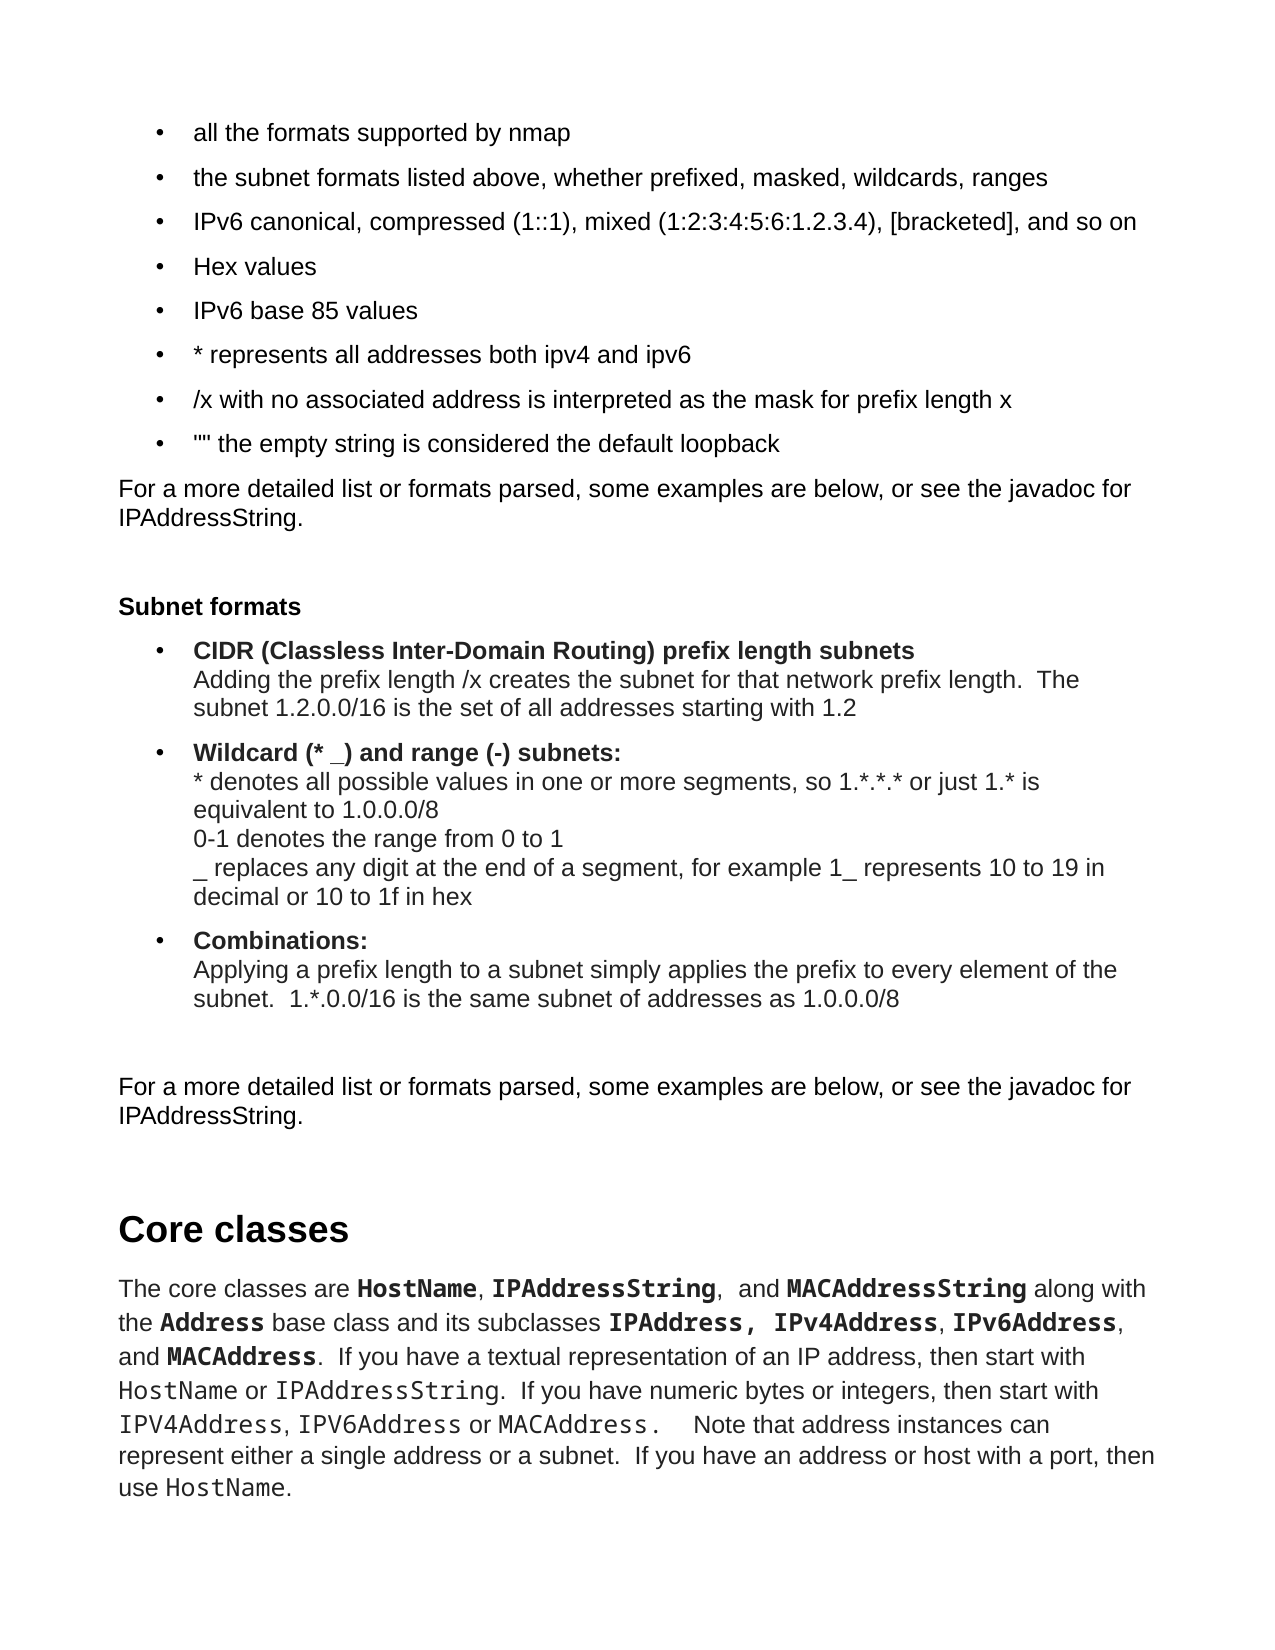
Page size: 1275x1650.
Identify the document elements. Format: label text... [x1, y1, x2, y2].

list Hex values [156, 252, 1157, 280]
list Wildcard (* _) and range (-) subnets: * denotes all possible values in one or more segments, so 1.*.*.* or just 1.* is equivalent to 1.0.0.0/8 0-1 denotes the range from 0 to 1 _ replaces any digit at the end of a segment, for example 1_ represents 10 to 19 in decimal or 10 to 1f in hex [156, 738, 1157, 910]
list Combinations: Applying a prefix length to a subnet simply applies the prefix to every element of the subnet. 1.*.0.0/16 is the same subnet of addresses as 1.0.0.0/8 [156, 926, 1157, 1012]
subtitle Core classes [118, 1207, 1157, 1250]
list CIDR (Classless Inter-Domain Routing) prefix length subnets Adding the prefix length /x creates the subnet for that network prefix length. The subnet 1.2.0.0/16 is the set of all addresses starting with 1.2 [156, 636, 1157, 722]
list IPv6 base 85 values [156, 296, 1157, 325]
list /x with no associated address is interpreted as the mask for prefix length x [156, 385, 1157, 414]
list all the formats supported by nmap [156, 118, 1157, 147]
list "" the empty string is considered the default loopback [156, 429, 1157, 458]
text For a more detailed list or formats parsed, some examples are below, or see the javadoc for IPAddressString. [118, 1072, 1157, 1130]
text The core classes are HostName, IPAddressString, and MACAddressString along with the Address base class and its subclasses IPAddress, IPv4Address, IPv6Address, and MACAddress. If you have a textual representation of an IP address, then start with HostName or IPAddressString. If you have numeric bytes or integers, then start with IPV4Address, IPV6Address or MACAddress. Note that address instances can represent either a single address or a subnet. If you have an address or host with a port, then use HostName. [118, 1271, 1157, 1504]
list * represents all addresses both ipv4 and ipv6 [156, 341, 1157, 369]
list the subnet formats listed above, whether prefixed, masked, wildcards, ranges [156, 163, 1157, 191]
text Subnet formats [118, 591, 1157, 620]
list IPv6 canonical, compressed (1::1), mixed (1:2:3:4:5:6:1.2.3.4), [bracketed], and so on [156, 207, 1157, 236]
text For a more detailed list or formats parsed, some examples are below, or see the javadoc for IPAddressString. [118, 474, 1157, 531]
